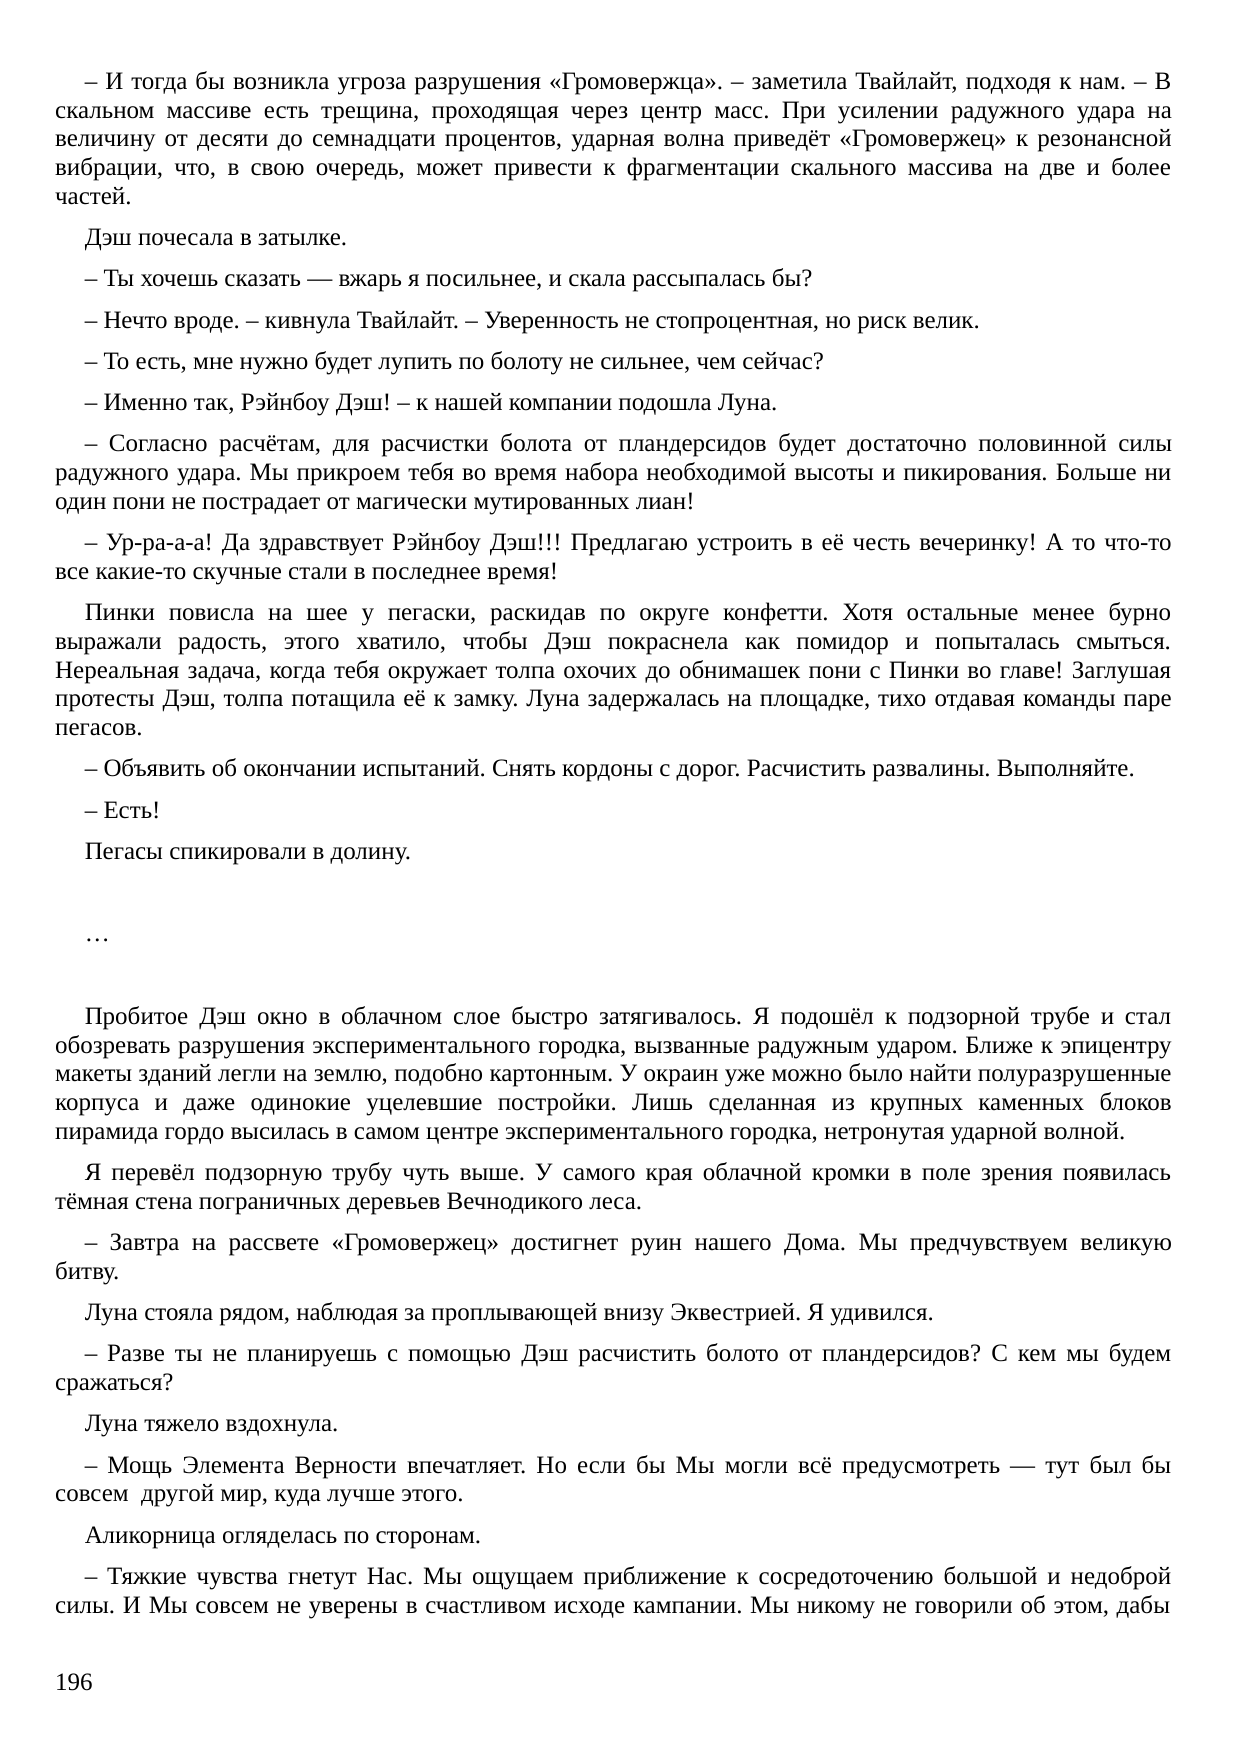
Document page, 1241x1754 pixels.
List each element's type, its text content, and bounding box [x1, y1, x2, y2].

text – Объявить об окончании испытаний. Снять кордоны с дорог. Расчистить развалины. Выполняйте. [55, 753, 1173, 782]
text Пегасы спикировали в долину. [55, 836, 1173, 865]
text Я перевёл подзорную трубу чуть выше. У самого края облачной кромки в поле зрения появилась тёмная стена пограничных деревьев Вечнодикого леса. [55, 1157, 1173, 1215]
text Пинки повисла на шее у пегаски, раскидав по округе конфетти. Хотя остальные менее бурно выражали радость, этого хватило, чтобы Дэш покраснела как помидор и попыталась смыться. Нереальная задача, когда тебя окружает толпа охочих до обнимашек пони с Пинки во главе! Заглушая протесты Дэш, толпа потащила её к замку. Луна задержалась на площадке, тихо отдавая команды паре пегасов. [55, 597, 1173, 741]
text Пробитое Дэш окно в облачном слое быстро затягивалось. Я подошёл к подзорной трубе и стал обозревать разрушения экспериментального городка, вызванные радужным ударом. Ближе к эпицентру макеты зданий легли на землю, подобно картонным. У окраин уже можно было найти полуразрушенные корпуса и даже одинокие уцелевшие постройки. Лишь сделанная из крупных каменных блоков пирамида гордо высилась в самом центре экспериментального городка, нетронутая ударной волной. [55, 1001, 1173, 1145]
text – Тяжкие чувства гнетут Нас. Мы ощущаем приближение к сосредоточению большой и недоброй силы. И Мы совсем не уверены в счастливом исходе кампании. Мы никому не говорили об этом, дабы [55, 1561, 1173, 1618]
text – Есть! [55, 795, 1173, 823]
text – И тогда бы возникла угроза разрушения «Громовержца». – заметила Твайлайт, подходя к нам. – В скальном массиве есть трещина, проходящая через центр масс. При усилении радужного удара на величину от десяти до семнадцати процентов, ударная волна приведёт «Громовержец» к резонансной вибрации, что, в свою очередь, может привести к фрагментации скального массива на две и более частей. [55, 66, 1173, 210]
text Аликорница огляделась по сторонам. [55, 1520, 1173, 1548]
text – Именно так, Рэйнбоу Дэш! – к нашей компании подошла Луна. [55, 387, 1173, 416]
text Луна стояла рядом, наблюдая за проплывающей внизу Эквестрией. Я удивился. [55, 1297, 1173, 1326]
text – Разве ты не планируешь с помощью Дэш расчистить болото от пландерсидов? С кем мы будем сражаться? [55, 1338, 1173, 1396]
text – Ты хочешь сказать — вжарь я посильнее, и скала рассыпалась бы? [55, 263, 1173, 292]
text – То есть, мне нужно будет лупить по болоту не сильнее, чем сейчас? [55, 346, 1173, 375]
text – Нечто вроде. – кивнула Твайлайт. – Уверенность не стопроцентная, но риск велик. [55, 305, 1173, 333]
text – Мощь Элемента Верности впечатляет. Но если бы Мы могли всё предусмотреть — тут был бы совсем другой мир, куда лучше этого. [55, 1450, 1173, 1507]
text – Завтра на рассвете «Громовержец» достигнет руин нашего Дома. Мы предчувствуем великую битву. [55, 1227, 1173, 1285]
text – Согласно расчётам, для расчистки болота от пландерсидов будет достаточно половинной силы радужного удара. Мы прикроем тебя во время набора необходимой высоты и пикирования. Больше ни один пони не пострадает от магически мутированных лиан! [55, 428, 1173, 515]
text Дэш почесала в затылке. [55, 222, 1173, 251]
text … [55, 918, 1173, 947]
text Луна тяжело вздохнула. [55, 1408, 1173, 1437]
text – Ур-ра-а-а! Да здравствует Рэйнбоу Дэш!!! Предлагаю устроить в её честь вечеринку! А то что-то все какие-то скучные стали в последнее время! [55, 527, 1173, 585]
